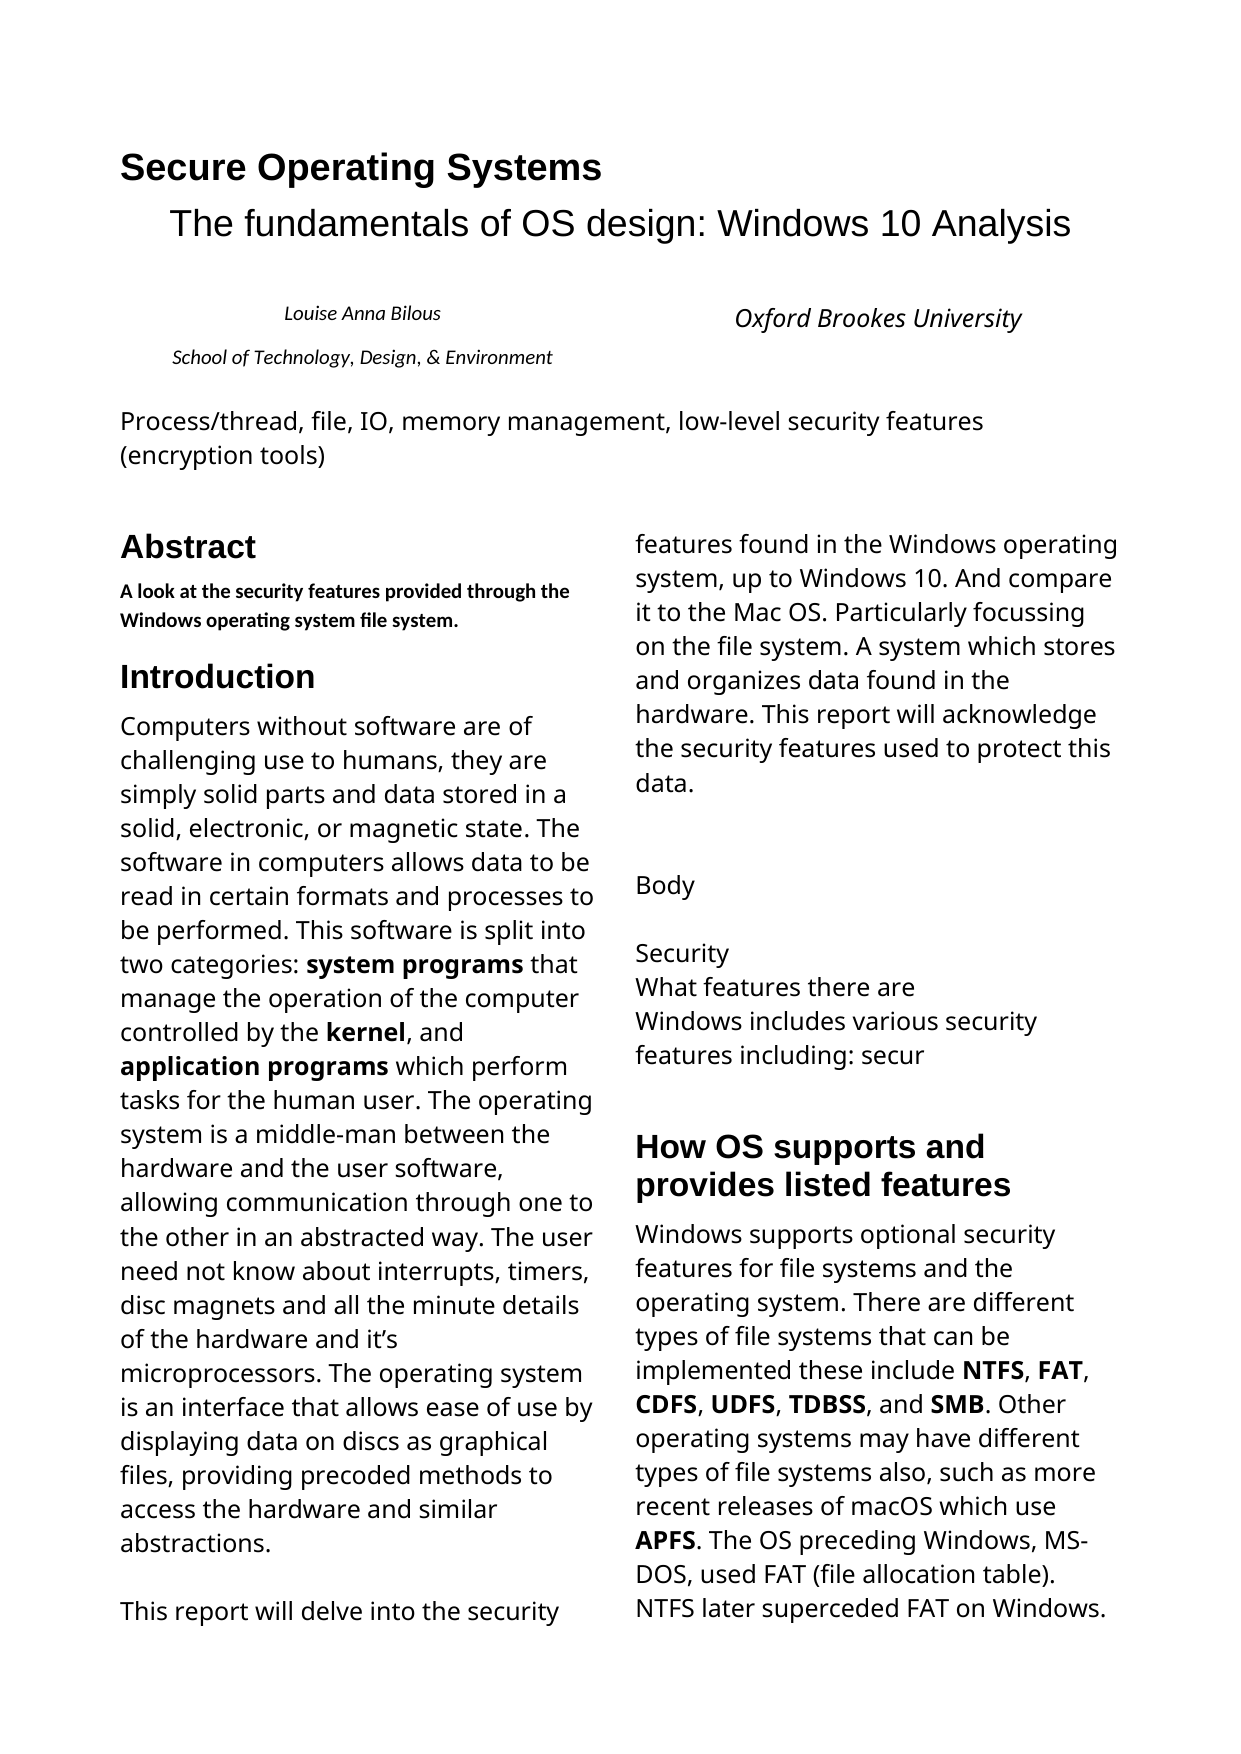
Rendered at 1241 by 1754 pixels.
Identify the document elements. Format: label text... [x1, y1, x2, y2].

text School of Technology, Design, & Environment [120, 344, 605, 370]
text What features there are [635, 969, 1121, 1004]
subtitle How OS supports and provides listed features [635, 1127, 1121, 1204]
subtitle The fundamentals of OS design: Windows 10 Analysis [120, 201, 1121, 244]
text A look at the security features provided through the Windows operating system file system. [120, 578, 605, 632]
text Oxford Brookes University [635, 301, 1121, 334]
subtitle Abstract [120, 527, 605, 565]
text Computers without software are of challenging use to humans, they are simply solid parts and data stored in a solid, electronic, or magnetic state. The software in computers allows data to be read in certain formats and processes to be performed. This software is split into two categories: system programs that manage the operation of the computer controlled by the kernel, and application programs which perform tasks for the human user. The operating system is a middle-man between the hardware and the user software, allowing communication through one to the other in an abstracted way. The user need not know about interrupts, timers, disc magnets and all the minute details of the hardware and it’s microprocessors. The operating system is an interface that allows ease of use by displaying data on discs as graphical files, providing precoded methods to access the hardware and similar abstractions. [120, 708, 605, 1560]
text Louise Anna Bilous [120, 301, 605, 326]
text Process/thread, file, IO, memory management, low-level security features (encryption tools) [120, 404, 1121, 472]
text Windows includes various security features including: secur [635, 1004, 1121, 1072]
subtitle Secure Operating Systems [120, 145, 1121, 189]
text Security [635, 936, 1121, 969]
text Body [635, 867, 1121, 901]
subtitle Introduction [120, 657, 605, 696]
text This report will delve into the security [120, 1594, 605, 1628]
text Windows supports optional security features for file systems and the operating system. There are different types of file systems that can be implemented these include NTFS, FAT, CDFS, UDFS, TDBSS, and SMB. Other operating systems may have different types of file systems also, such as more recent releases of macOS which use APFS. The OS preceding Windows, MS-DOS, used FAT (file allocation table). NTFS later superceded FAT on Windows. [635, 1216, 1121, 1625]
text features found in the Windows operating system, up to Windows 10. And compare it to the Mac OS. Particularly focussing on the file system. A system which stores and organizes data found in the hardware. This report will acknowledge the security features used to protect this data. [635, 527, 1121, 799]
